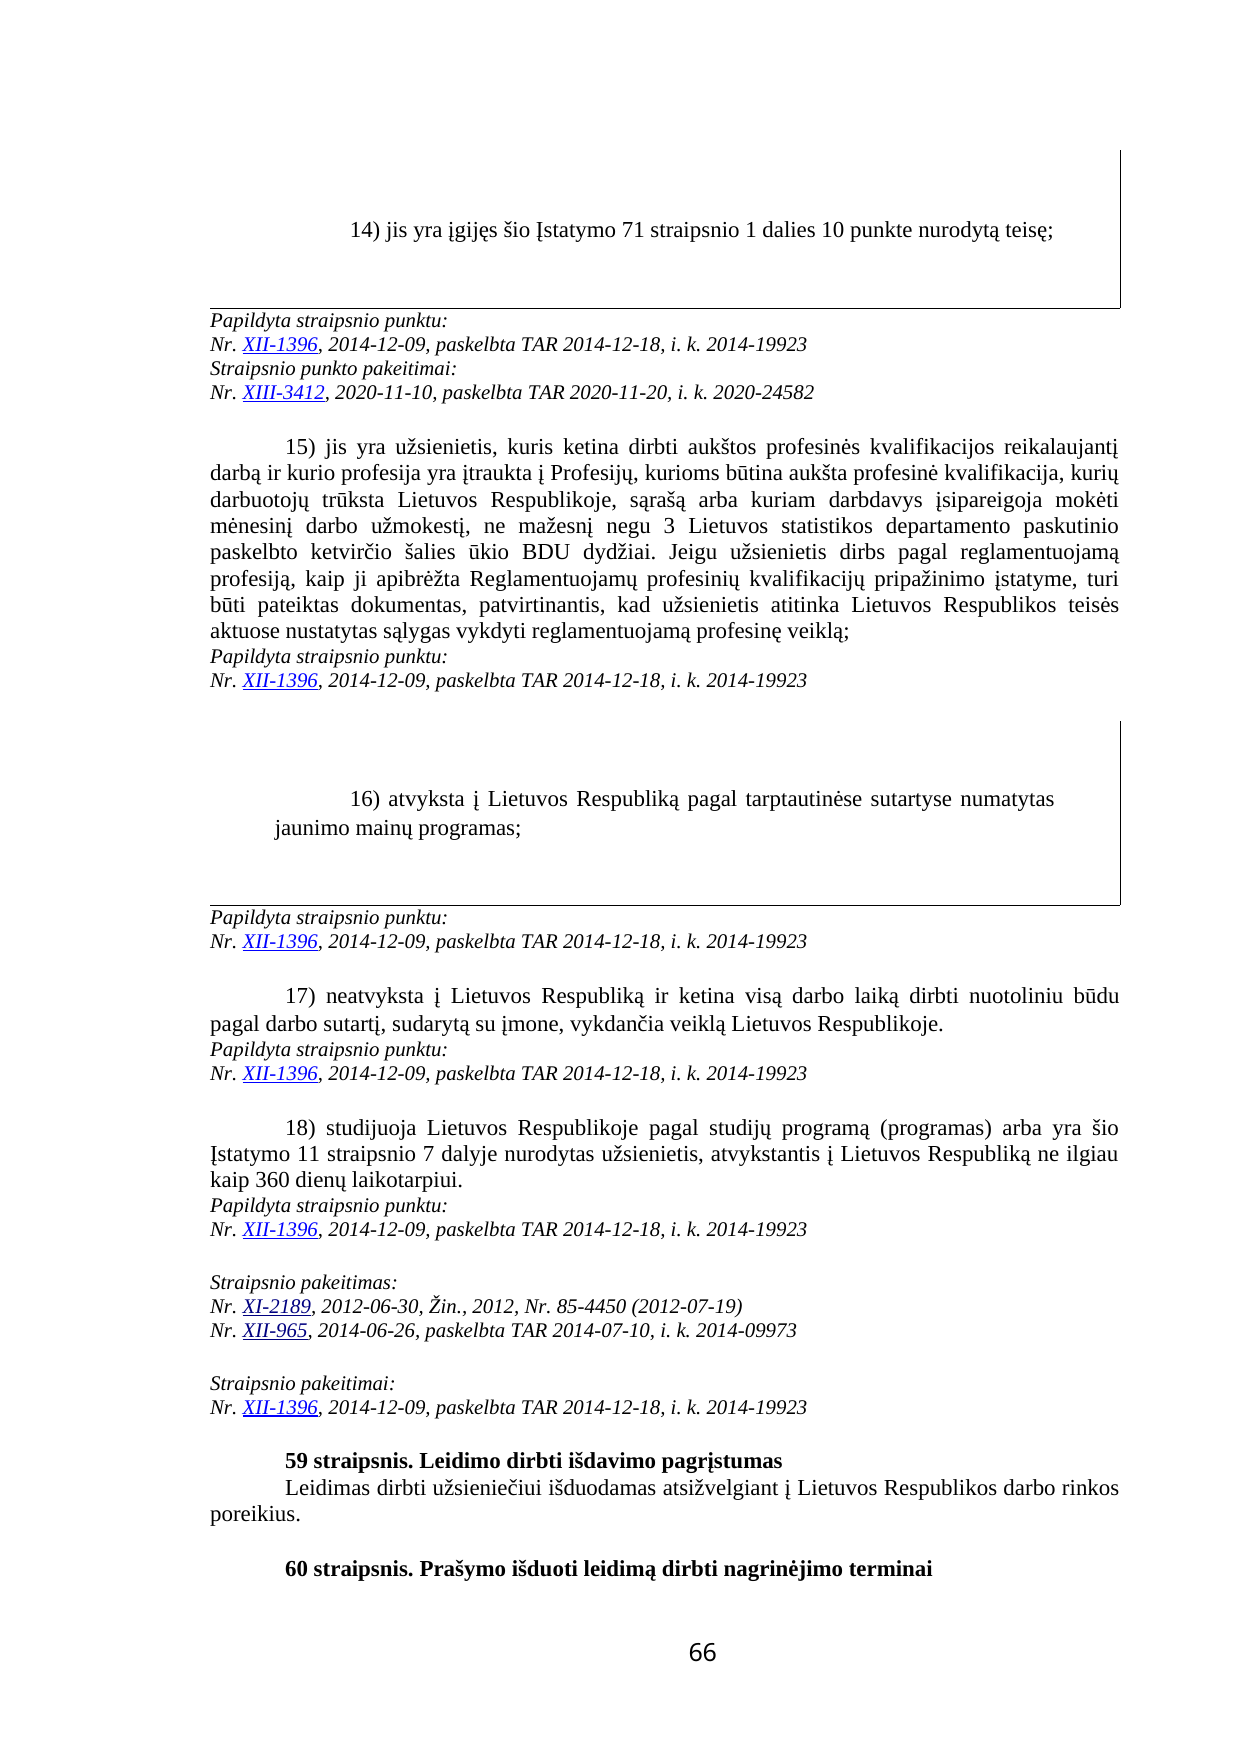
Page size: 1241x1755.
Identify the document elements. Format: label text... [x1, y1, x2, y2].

text Nr. XI-2189, 2012-06-30, Žin., 2012, Nr. 85-4450 (2012-07-19) [210, 1294, 1120, 1318]
text Papildyta straipsnio punktu: [210, 905, 1120, 929]
text Nr. XII-1396, 2014-12-09, paskelbta TAR 2014-12-18, i. k. 2014-19923 [210, 1061, 1120, 1085]
text 15) jis yra užsienietis, kuris ketina dirbti aukštos profesinės kvalifikacijos reikalaujantį darbą ir kurio profesija yra įtraukta į Profesijų, kurioms būtina aukšta profesinė kvalifikacija, kurių darbuotojų trūksta Lietuvos Respublikoje, sąrašą arba kuriam darbdavys įsipareigoja mokėti mėnesinį darbo užmokestį, ne mažesnį negu 3 Lietuvos statistikos departamento paskutinio paskelbto ketvirčio šalies ūkio BDU dydžiai. Jeigu užsienietis dirbs pagal reglamentuojamą profesiją, kaip ji apibrėžta Reglamentuojamų profesinių kvalifikacijų pripažinimo įstatyme, turi būti pateiktas dokumentas, patvirtinantis, kad užsienietis atitinka Lietuvos Respublikos teisės aktuose nustatytas sąlygas vykdyti reglamentuojamą profesinę veiklą; [210, 433, 1120, 644]
text Nr. XII-1396, 2014-12-09, paskelbta TAR 2014-12-18, i. k. 2014-19923 [210, 929, 1120, 953]
text Nr. XII-1396, 2014-12-09, paskelbta TAR 2014-12-18, i. k. 2014-19923 [210, 332, 1120, 356]
text Nr. XII-965, 2014-06-26, paskelbta TAR 2014-07-10, i. k. 2014-09973 [210, 1318, 1120, 1342]
text 18) studijuoja Lietuvos Respublikoje pagal studijų programą (programas) arba yra šio Įstatymo 11 straipsnio 7 dalyje nurodytas užsienietis, atvykstantis į Lietuvos Respubliką ne ilgiau kaip 360 dienų laikotarpiui. [210, 1114, 1120, 1193]
text Leidimas dirbti užsieniečiui išduodamas atsižvelgiant į Lietuvos Respublikos darbo rinkos poreikius. [210, 1474, 1120, 1527]
text Nr. XIII-3412, 2020-11-10, paskelbta TAR 2020-11-20, i. k. 2020-24582 [210, 380, 1120, 404]
text Nr. XII-1396, 2014-12-09, paskelbta TAR 2014-12-18, i. k. 2014-19923 [210, 1395, 1120, 1419]
text Nr. XII-1396, 2014-12-09, paskelbta TAR 2014-12-18, i. k. 2014-19923 [210, 1217, 1120, 1241]
text Papildyta straipsnio punktu: [210, 644, 1120, 668]
text Papildyta straipsnio punktu: [210, 1193, 1120, 1217]
text Straipsnio pakeitimai: [210, 1371, 1120, 1395]
text Nr. XII-1396, 2014-12-09, paskelbta TAR 2014-12-18, i. k. 2014-19923 [210, 668, 1120, 692]
text Papildyta straipsnio punktu: [210, 1037, 1120, 1061]
text Straipsnio pakeitimas: [210, 1270, 1120, 1294]
text 59 straipsnis. Leidimo dirbti išdavimo pagrįstumas [210, 1447, 1120, 1474]
text Papildyta straipsnio punktu: [210, 308, 1120, 332]
text Straipsnio punkto pakeitimai: [210, 356, 1120, 380]
text 17) neatvyksta į Lietuvos Respubliką ir ketina visą darbo laiką dirbti nuotoliniu būdu pagal darbo sutartį, sudarytą su įmone, vykdančia veiklą Lietuvos Respublikoje. [210, 982, 1120, 1037]
text 16) atvyksta į Lietuvos Respubliką pagal tarptautinėse sutartyse numatytas jaunimo mainų programas; [210, 721, 1120, 905]
text 14) jis yra įgijęs šio Įstatymo 71 straipsnio 1 dalies 10 punkte nurodytą teisę; [210, 150, 1120, 308]
text 60 straipsnis. Prašymo išduoti leidimą dirbti nagrinėjimo terminai [210, 1555, 1120, 1582]
